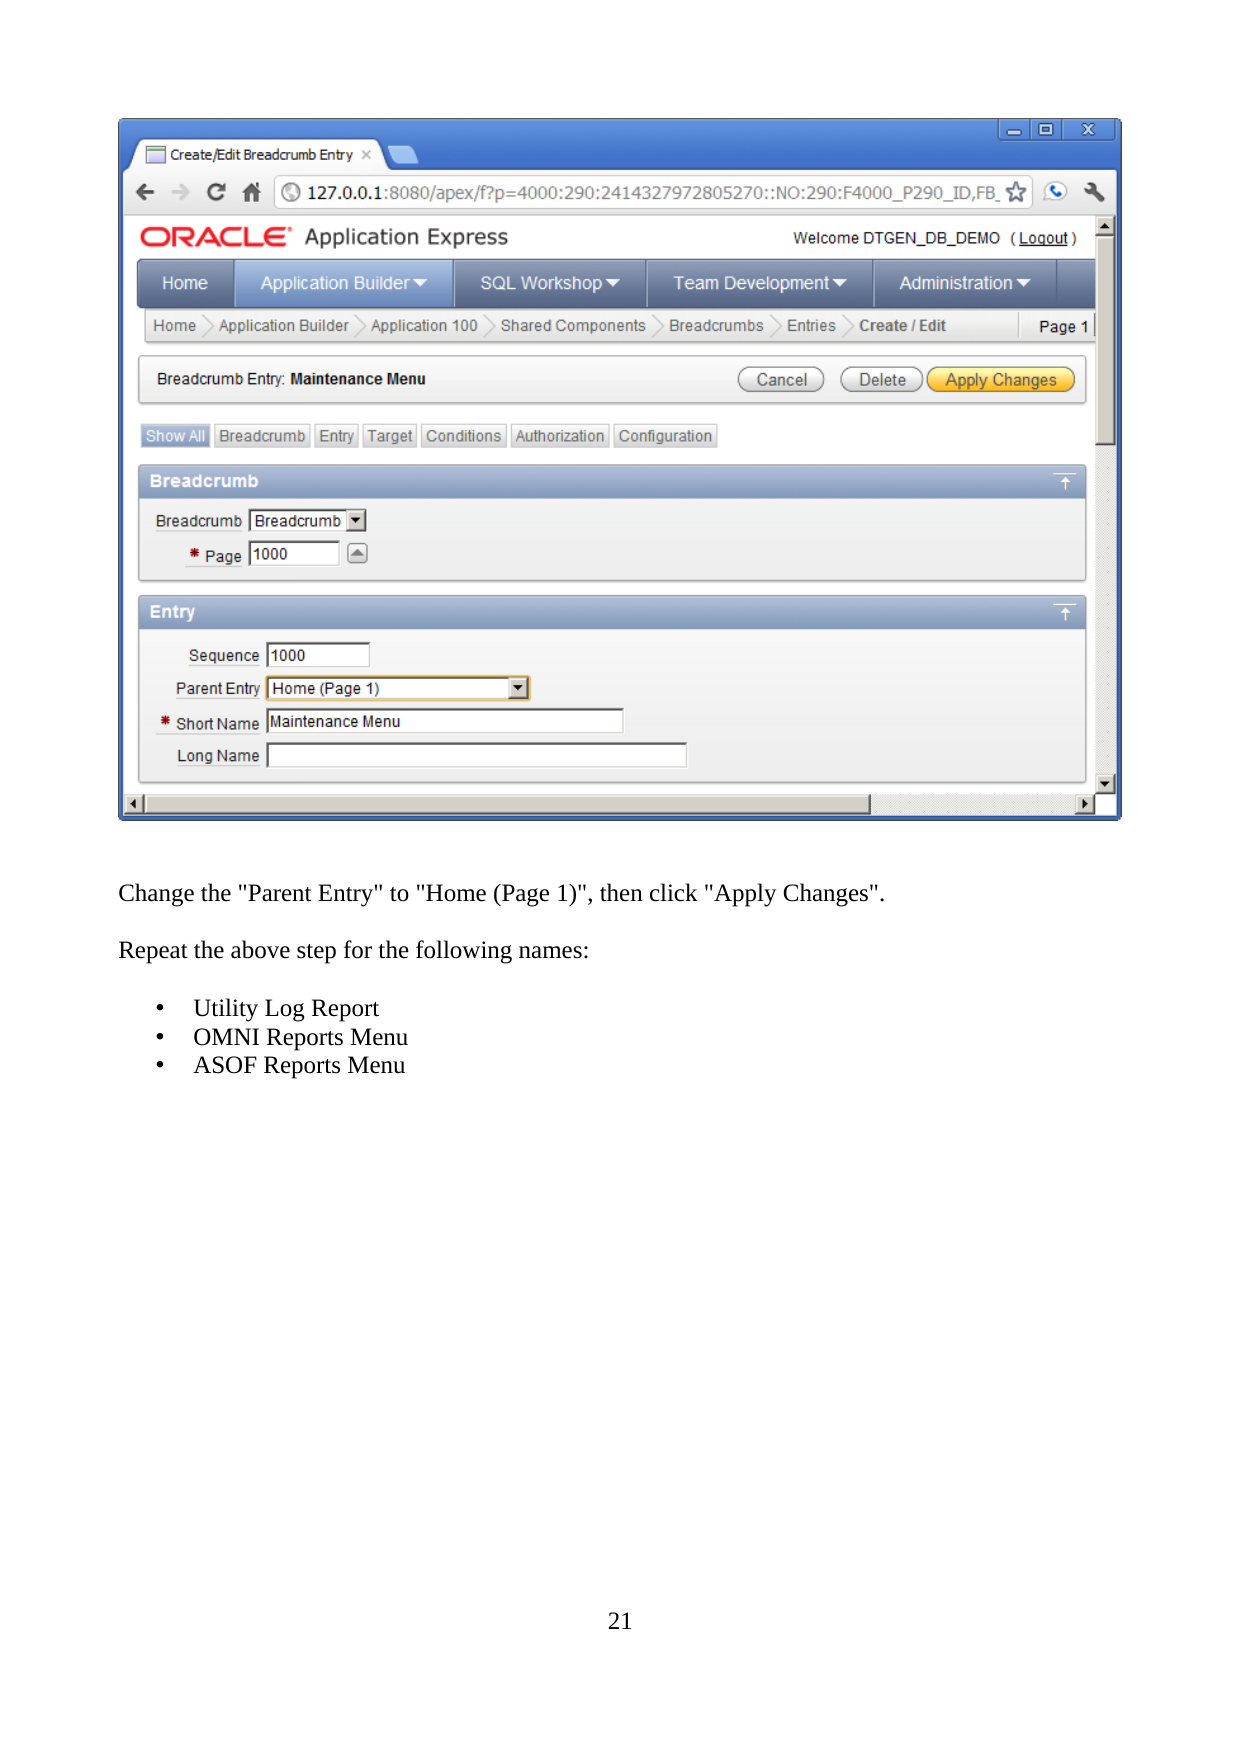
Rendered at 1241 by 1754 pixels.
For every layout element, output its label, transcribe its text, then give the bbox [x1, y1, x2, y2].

picture [118, 118, 1122, 821]
text Change the "Parent Entry" to "Home (Page 1)", then click "Apply Changes". [118, 878, 1122, 907]
list Utility Log Report [156, 993, 1122, 1022]
list OMNI Reports Menu [156, 1022, 1122, 1050]
text Repeat the above step for the following names: [118, 935, 1122, 964]
list ASOF Reports Menu [156, 1050, 1122, 1079]
